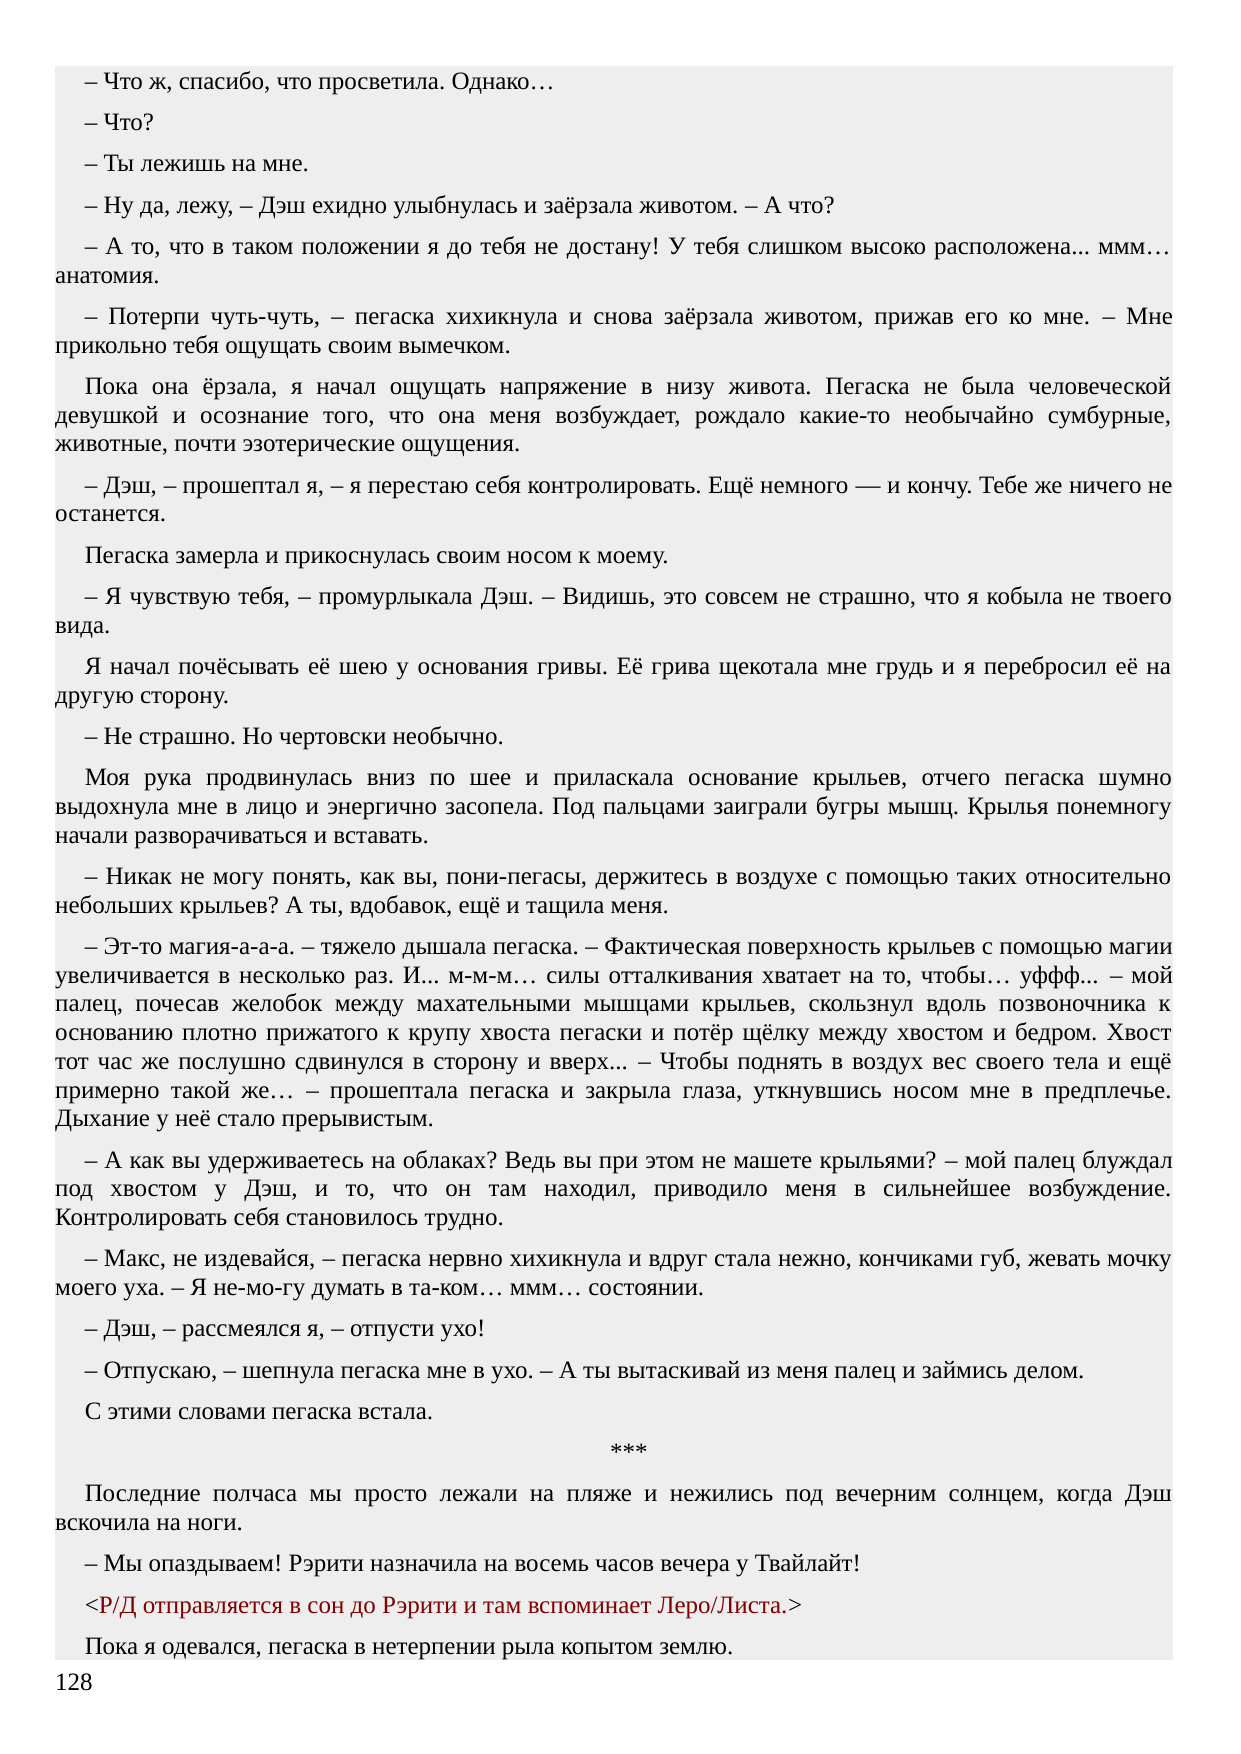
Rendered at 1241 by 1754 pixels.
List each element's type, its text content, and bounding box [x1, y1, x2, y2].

text Пока я одевался, пегаска в нетерпении рыла копытом землю. [55, 1631, 1173, 1660]
text С этими словами пегаска встала. [55, 1396, 1173, 1425]
text Я начал почёсывать её шею у основания гривы. Её грива щекотала мне грудь и я перебросил её на другую сторону. [55, 651, 1173, 708]
text – Мы опаздываем! Рэрити назначила на восемь часов вечера у Твайлайт! [55, 1548, 1173, 1577]
text – Отпускаю, – шепнула пегаска мне в ухо. – А ты вытаскивай из меня палец и займись делом. [55, 1355, 1173, 1383]
text – Не страшно. Но чертовски необычно. [55, 721, 1173, 750]
text – Потерпи чуть-чуть, – пегаска хихикнула и снова заёрзала животом, прижав его ко мне. – Мне прикольно тебя ощущать своим вымечком. [55, 301, 1173, 358]
text – А то, что в таком положении я до тебя не достану! У тебя слишком высоко расположена... ммм… анатомия. [55, 231, 1173, 288]
text – Ну да, лежу, – Дэш ехидно улыбнулась и заёрзала животом. – А что? [55, 190, 1173, 218]
text – Что? [55, 107, 1173, 136]
text – Ты лежишь на мне. [55, 148, 1173, 177]
text *** [55, 1437, 1173, 1466]
text – Я чувствую тебя, – промурлыкала Дэш. – Видишь, это совсем не страшно, что я кобыла не твоего вида. [55, 581, 1173, 638]
text – Никак не могу понять, как вы, пони-пегасы, держитесь в воздухе с помощью таких относительно небольших крыльев? А ты, вдобавок, ещё и тащила меня. [55, 861, 1173, 918]
text – А как вы удерживаетесь на облаках? Ведь вы при этом не машете крыльями? – мой палец блуждал под хвостом у Дэш, и то, что он там находил, приводило меня в сильнейшее возбуждение. Контролировать себя становилось трудно. [55, 1145, 1173, 1231]
text Последние полчаса мы просто лежали на пляже и нежились под вечерним солнцем, когда Дэш вскочила на ноги. [55, 1478, 1173, 1536]
text – Макс, не издевайся, – пегаска нервно хихикнула и вдруг стала нежно, кончиками губ, жевать мочку моего уха. – Я не-мо-гу думать в та-ком… ммм… состоянии. [55, 1243, 1173, 1301]
text Моя рука продвинулась вниз по шее и приласкала основание крыльев, отчего пегаска шумно выдохнула мне в лицо и энергично засопела. Под пальцами заиграли бугры мышц. Крылья понемногу начали разворачиваться и вставать. [55, 762, 1173, 848]
text Пока она ёрзала, я начал ощущать напряжение в низу живота. Пегаска не была человеческой девушкой и осознание того, что она меня возбуждает, рождало какие-то необычайно сумбурные, животные, почти эзотерические ощущения. [55, 371, 1173, 457]
text – Дэш, – рассмеялся я, – отпусти ухо! [55, 1313, 1173, 1342]
text – Дэш, – прошептал я, – я перестаю себя контролировать. Ещё немного — и кончу. Тебе же ничего не останется. [55, 470, 1173, 527]
text <Р/Д отправляется в сон до Рэрити и там вспоминает Леро/Листа.> [55, 1590, 1173, 1618]
text Пегаска замерла и прикоснулась своим носом к моему. [55, 540, 1173, 568]
text – Эт-то магия-а-а-а. – тяжело дышала пегаска. – Фактическая поверхность крыльев с помощью магии увеличивается в несколько раз. И... м-м-м… силы отталкивания хватает на то, чтобы… уффф... – мой палец, почесав желобок между махательными мышцами крыльев, скользнул вдоль позвоночника к основанию плотно прижатого к крупу хвоста пегаски и потёр щёлку между хвостом и бедром. Хвост тот час же послушно сдвинулся в сторону и вверх... – Чтобы поднять в воздух вес своего тела и ещё примерно такой же… – прошептала пегаска и закрыла глаза, уткнувшись носом мне в предплечье. Дыхание у неё стало прерывистым. [55, 931, 1173, 1132]
text – Что ж, спасибо, что просветила. Однако… [55, 66, 1173, 95]
